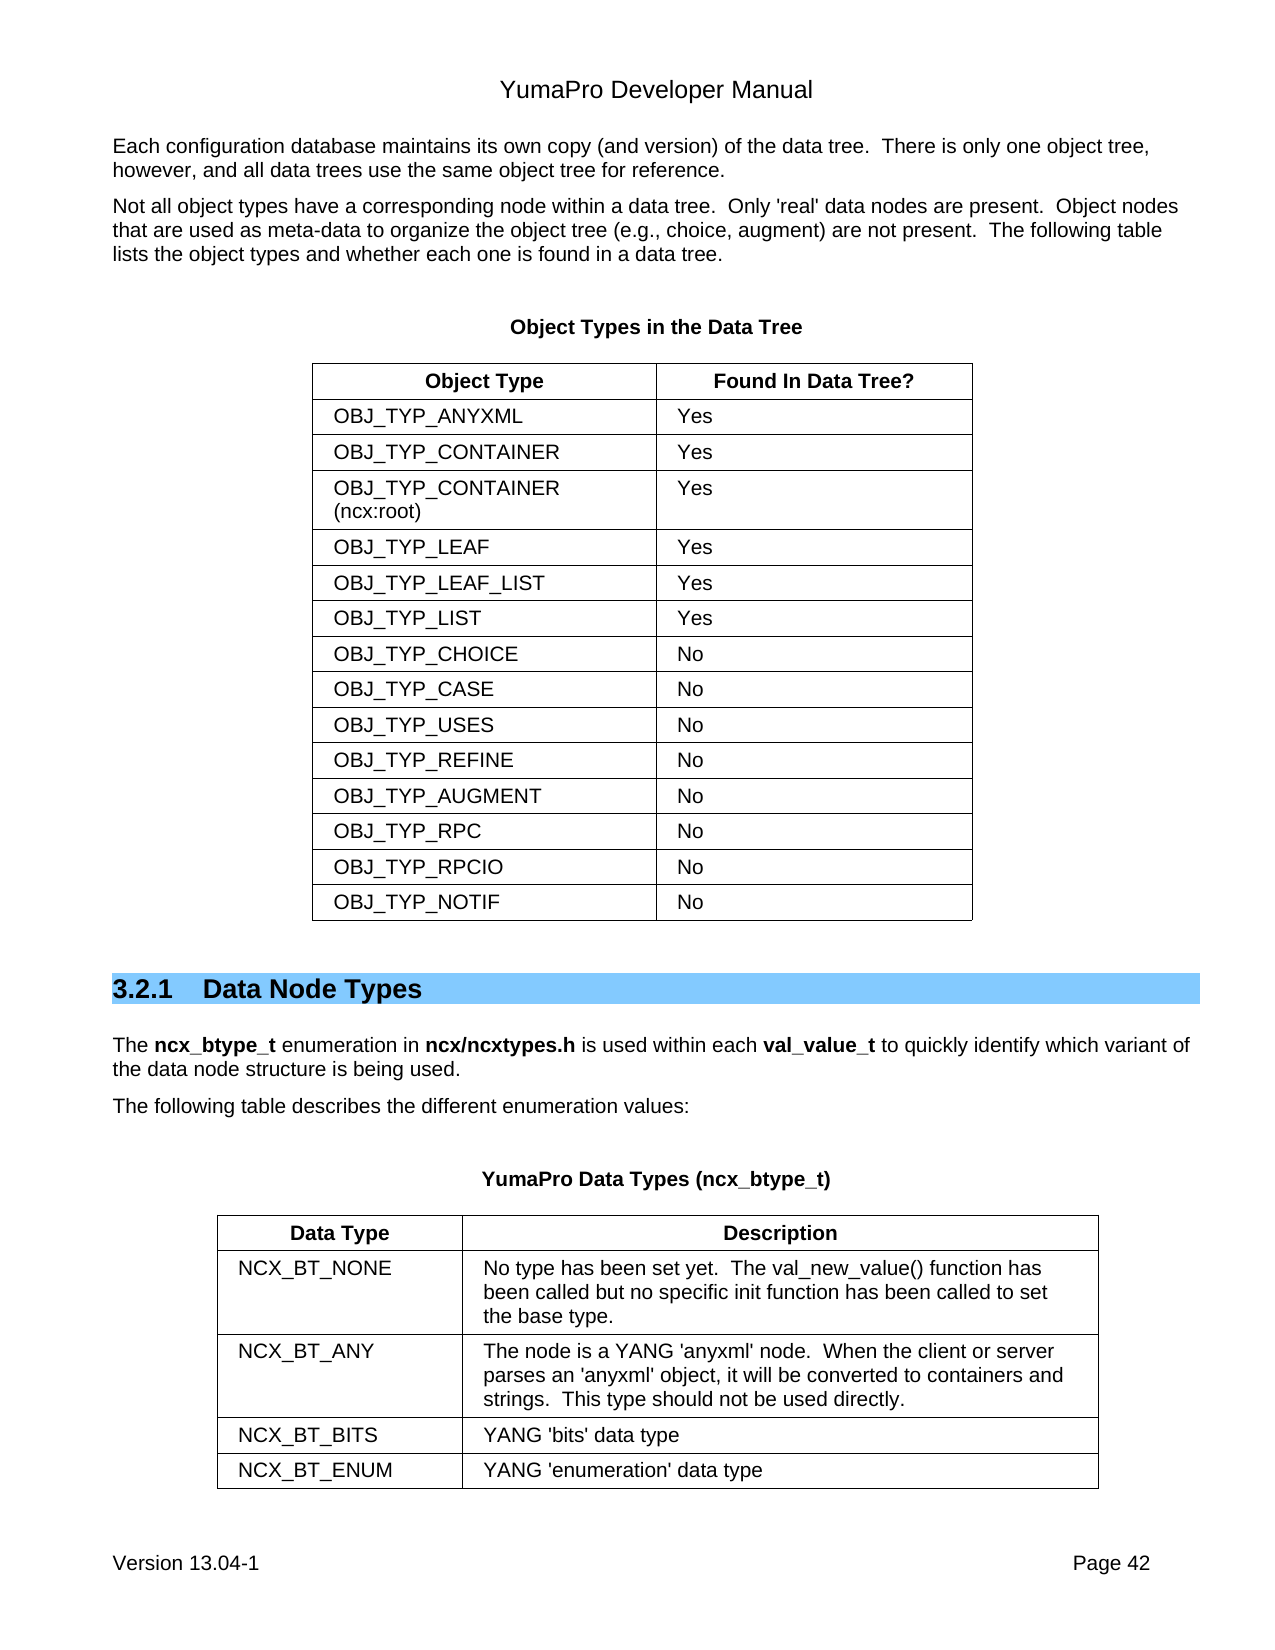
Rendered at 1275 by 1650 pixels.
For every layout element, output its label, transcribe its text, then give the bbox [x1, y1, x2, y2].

table_header Object Type [313, 364, 656, 398]
table_cell OBJ_TYP_LIST [313, 601, 656, 636]
table_cell OBJ_TYP_CHOICE [313, 637, 656, 671]
subtitle YumaPro Data Types (ncx_btype_t) [127, 1167, 1185, 1191]
table_cell OBJ_TYP_REFINE [313, 743, 656, 778]
table_cell Yes [657, 435, 972, 469]
text The ncx_btype_t enumeration in ncx/ncxtypes.h is used within each val_value_t to quickly identify which variant of the data node structure is being used. [112, 1033, 1200, 1081]
table_cell OBJ_TYP_ANYXML [313, 400, 656, 434]
table_cell OBJ_TYP_NOTIF [313, 885, 656, 920]
table_cell Yes [657, 530, 972, 564]
table_cell No [657, 637, 972, 671]
table_cell OBJ_TYP_CASE [313, 672, 656, 707]
subtitle Data Node Types [112, 973, 1200, 1004]
table_cell No [657, 672, 972, 707]
table_cell No [657, 708, 972, 742]
table_cell OBJ_TYP_LEAF_LIST [313, 566, 656, 600]
text The following table describes the different enumeration values: [112, 1094, 1200, 1118]
table_cell Yes [657, 601, 972, 636]
table_cell OBJ_TYP_RPCIO [313, 850, 656, 884]
text Not all object types have a corresponding node within a data tree. Only 'real' data nodes are present. Object nodes that are used as meta-data to organize the object tree (e.g., choice, augment) are not present. The following table lists the object types and whether each one is found in a data tree. [112, 194, 1200, 266]
table_cell OBJ_TYP_LEAF [313, 530, 656, 564]
table_cell YANG 'bits' data type [463, 1418, 1098, 1452]
table_cell OBJ_TYP_CONTAINER [313, 435, 656, 469]
table_cell No [657, 743, 972, 778]
table_cell No [657, 779, 972, 813]
table_cell OBJ_TYP_CONTAINER (ncx:root) [313, 471, 656, 529]
table_cell OBJ_TYP_AUGMENT [313, 779, 656, 813]
table_cell OBJ_TYP_RPC [313, 814, 656, 849]
table_cell The node is a YANG 'anyxml' node. When the client or server parses an 'anyxml' object, it will be converted to containers and strings. This type should not be used directly. [463, 1335, 1098, 1417]
table_cell Yes [657, 471, 972, 529]
subtitle Object Types in the Data Tree [127, 315, 1185, 339]
table_header Description [463, 1216, 1098, 1250]
table_cell NCX_BT_BITS [218, 1418, 462, 1452]
table_cell NCX_BT_NONE [218, 1251, 462, 1333]
table_cell Yes [657, 400, 972, 434]
table_cell Yes [657, 566, 972, 600]
table_header Data Type [218, 1216, 462, 1250]
table_header Found In Data Tree? [657, 364, 972, 398]
table_cell NCX_BT_ANY [218, 1335, 462, 1417]
table_cell No [657, 850, 972, 884]
table_cell No [657, 885, 972, 920]
table_cell NCX_BT_ENUM [218, 1454, 462, 1488]
text Each configuration database maintains its own copy (and version) of the data tree. There is only one object tree, however, and all data trees use the same object tree for reference. [112, 134, 1200, 182]
table_cell No type has been set yet. The val_new_value() function has been called but no specific init function has been called to set the base type. [463, 1251, 1098, 1333]
table_cell OBJ_TYP_USES [313, 708, 656, 742]
table_cell YANG 'enumeration' data type [463, 1454, 1098, 1488]
table_cell No [657, 814, 972, 849]
